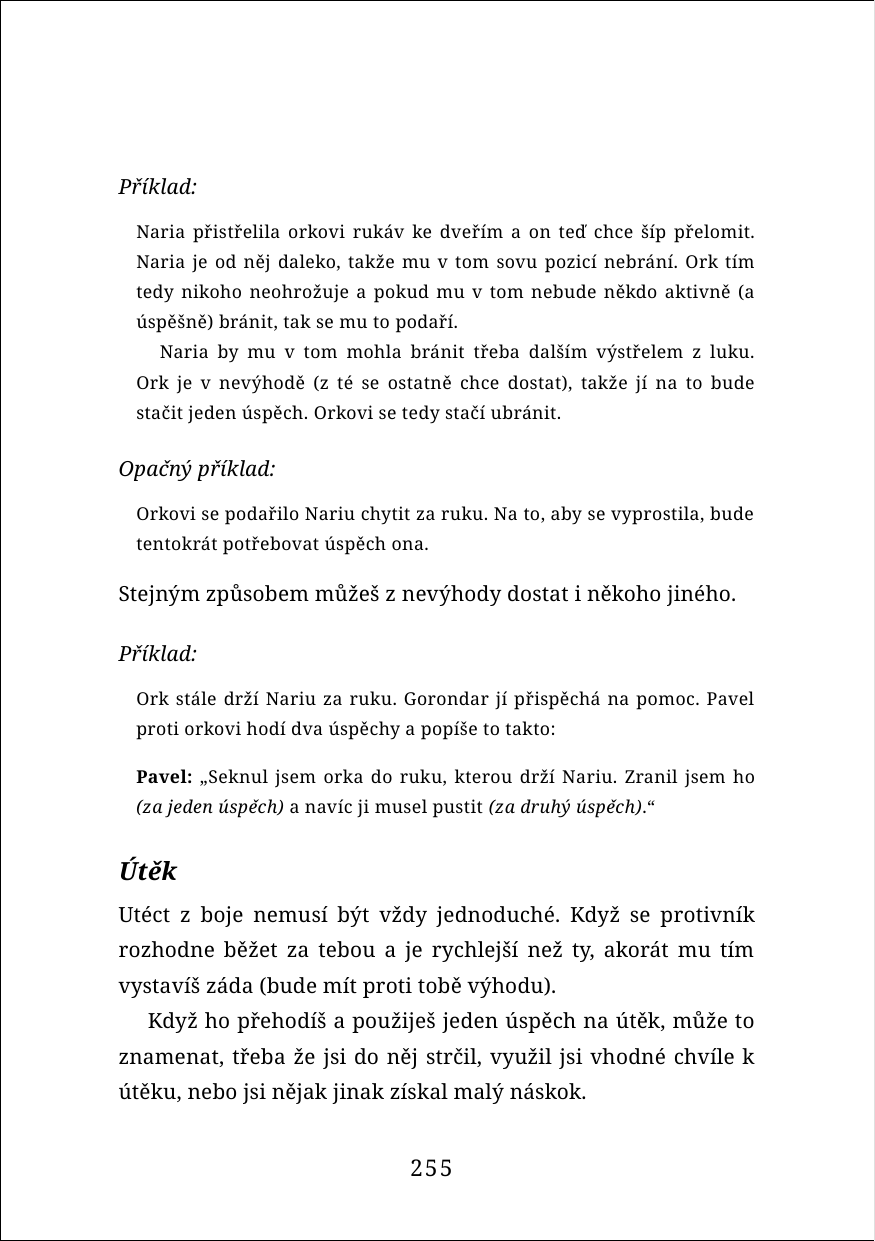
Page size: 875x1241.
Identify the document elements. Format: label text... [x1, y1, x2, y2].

text Opačný příklad: [118, 454, 756, 483]
text Naria přistřelila orkovi rukáv ke dveřím a on teď chce šíp přelomit. Naria je od něj daleko, takže mu v tom sovu pozicí nebrání. Ork tím tedy nikoho neohrožuje a pokud mu v tom nebude někdo aktivně (a úspěšně) bránit, tak se mu to podaří. Naria by mu v tom mohla bránit třeba dalším výstřelem z luku. Ork je v nevýhodě (z té se ostatně chce dostat), takže jí na to bude stačit jeden úspěch. Orkovi se tedy stačí ubránit. [136, 219, 756, 424]
text Orkovi se podařilo Nariu chytit za ruku. Na to, aby se vyprostila, bude tentokrát potřebovat úspěch ona. [136, 501, 756, 556]
subtitle Útěk [118, 854, 756, 888]
text Stejným způsobem můžeš z nevýhody dostat i někoho jiného. [118, 579, 756, 608]
text Utéct z boje nemusí být vždy jednoduché. Když se protivník rozhodne běžet za tebou a je rychlejší než ty, akorát mu tím vystavíš záda (bude mít proti tobě výhodu). Když ho přehodíš a použiješ jeden úspěch na útěk, může to znamenat, třeba že jsi do něj strčil, využil jsi vhodné chvíle k útěku, nebo jsi nějak jinak získal malý náskok. [118, 900, 756, 1106]
text Příklad: [118, 639, 756, 667]
text Příklad: [118, 172, 756, 200]
text Ork stále drží Nariu za ruku. Gorondar jí přispěchá na pomoc. Pavel proti orkovi hodí dva úspěchy a popíše to takto: [136, 686, 756, 740]
text Pavel: „Seknul jsem orka do ruku, kterou drží Nariu. Zranil jsem ho (za jeden úspěch) a navíc ji musel pustit (za druhý úspěch).“ [136, 764, 756, 818]
